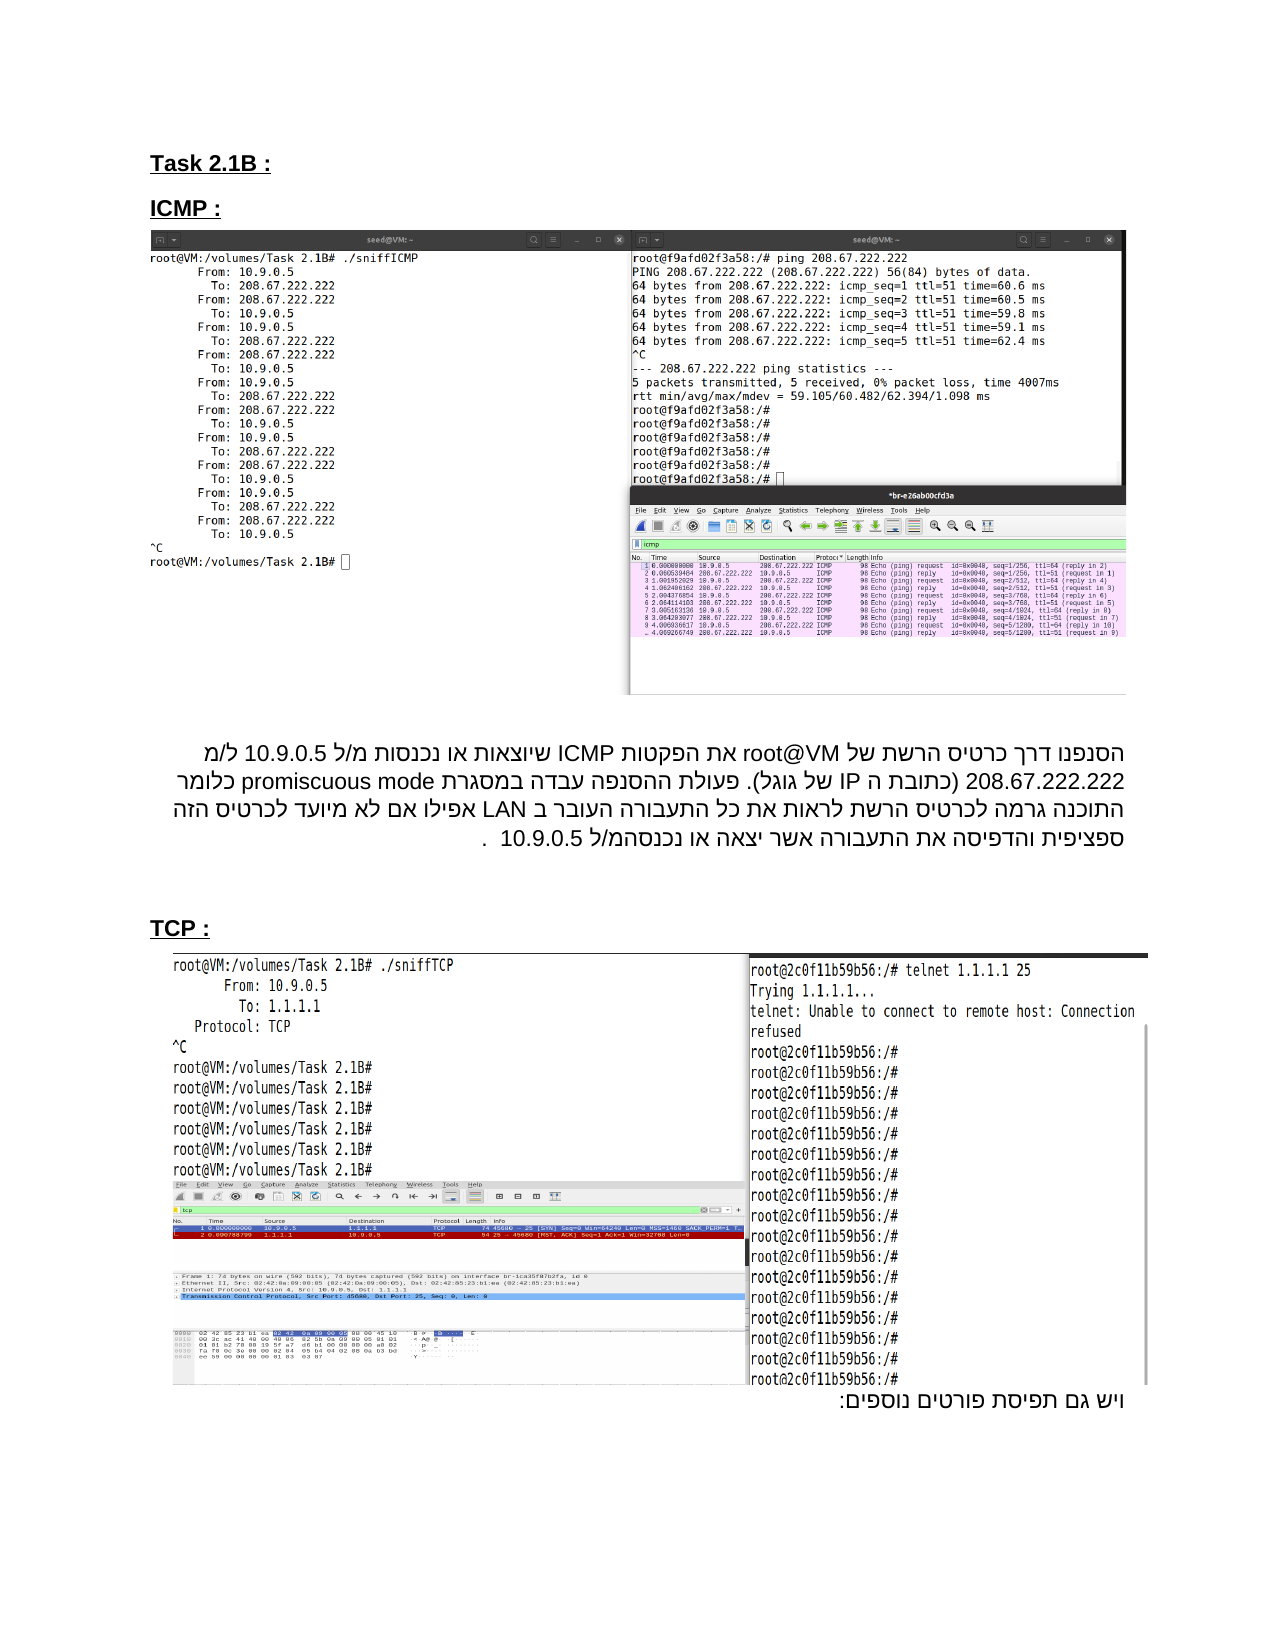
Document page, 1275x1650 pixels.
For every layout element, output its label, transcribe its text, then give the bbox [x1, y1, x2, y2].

picture [172, 953, 1148, 1385]
text ICMP : [150, 195, 1125, 227]
text ויש גם תפיסת פורטים נוספים: [150, 1384, 1125, 1413]
text הסנפנו דרך כרטיס הרשת של root@VM את הפקטות ICMP שיוצאות או נכנסות מ/ל 10.9.0.5 ל/מ 208.67.222.222 (כתובת ה IP של גוגל). פעולת ההסנפה עבדה במסגרת promiscuous mode כלומר התוכנה גרמה לכרטיס הרשת לראות את כל התעבורה העובר ב LAN אפילו אם לא מיועד לכרטיס הזה ספציפית והדפיסה את התעבורה אשר יצאה או נכנסהמ/ל 10.9.0.5 . [150, 739, 1125, 851]
picture [151, 230, 1127, 695]
text TCP : [150, 915, 1125, 941]
text Task 2.1B : [150, 150, 1125, 176]
